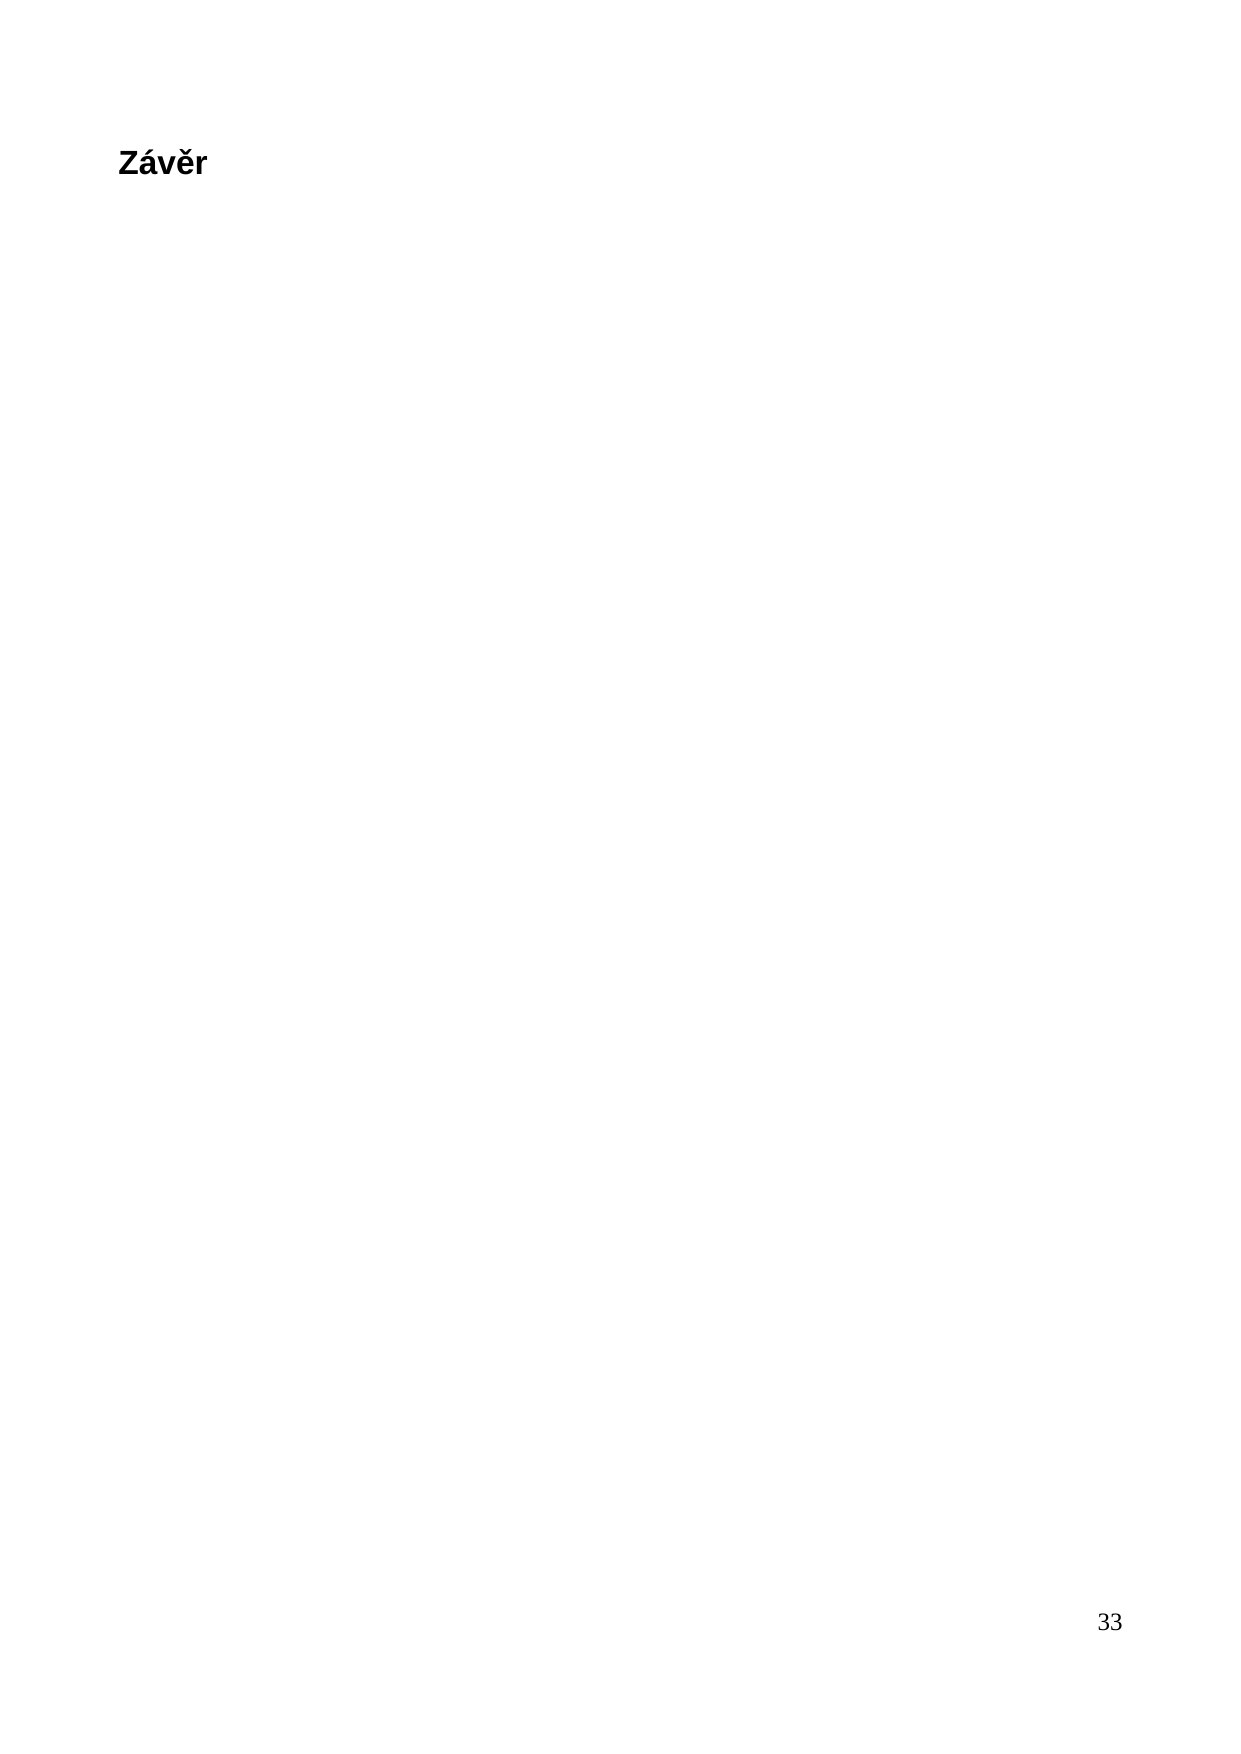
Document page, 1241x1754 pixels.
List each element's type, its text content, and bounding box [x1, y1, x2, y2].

subtitle Závěr [118, 143, 1122, 182]
